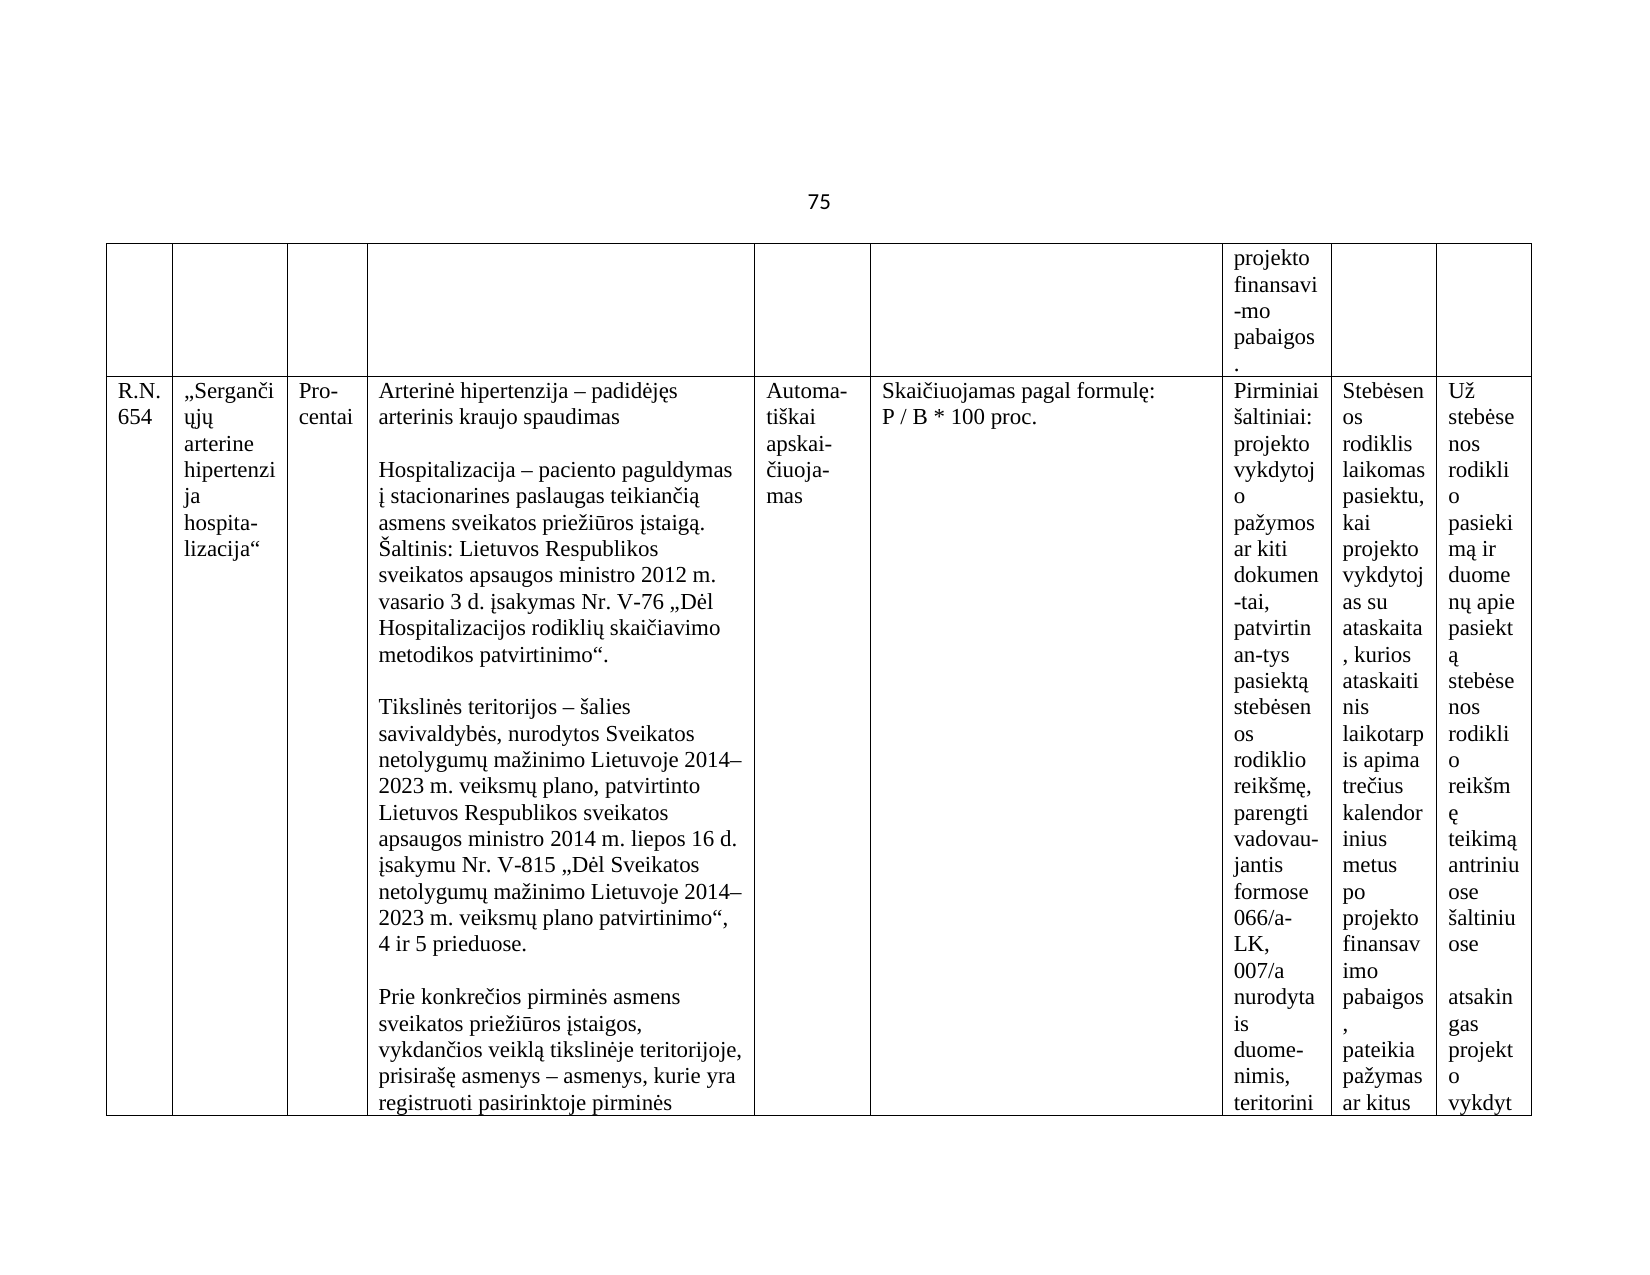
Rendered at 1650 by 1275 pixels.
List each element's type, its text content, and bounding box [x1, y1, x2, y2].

table_cell Už stebėsenos rodiklio pasiekimą ir duomenų apie pasiektą stebėsenos rodiklio reikšmę teikimą antriniuose šaltiniuose atsakingas projekto vykdyt [1437, 377, 1531, 1115]
table_cell [368, 244, 754, 376]
table_cell projekto finansavi-mo pabaigos. [1223, 244, 1331, 376]
table_cell [173, 244, 287, 376]
table_cell Pirminiai šaltiniai: projekto vykdytojo pažymos ar kiti dokumen-tai, patvirtinan-tys pasiektą stebėsenos rodiklio reikšmę, parengti vadovau-jantis formose 066/a-LK, 007/a nurodytais duome-nimis, teritorini [1223, 377, 1331, 1115]
table_cell [1437, 244, 1531, 376]
table_cell [288, 244, 367, 376]
table_cell [107, 244, 172, 376]
table_cell [1332, 244, 1436, 376]
table_cell Arterinė hipertenzija – padidėjęs arterinis kraujo spaudimas Hospitalizacija – paciento paguldymas į stacionarines paslaugas teikiančią asmens sveikatos priežiūros įstaigą. Šaltinis: Lietuvos Respublikos sveikatos apsaugos ministro 2012 m. vasario 3 d. įsakymas Nr. V-76 „Dėl Hospitalizacijos rodiklių skaičiavimo metodikos patvirtinimo“. Tikslinės teritorijos – šalies savivaldybės, nurodytos Sveikatos netolygumų mažinimo Lietuvoje 2014–2023 m. veiksmų plano, patvirtinto Lietuvos Respublikos sveikatos apsaugos ministro 2014 m. liepos 16 d. įsakymu Nr. V-815 „Dėl Sveikatos netolygumų mažinimo Lietuvoje 2014–2023 m. veiksmų plano patvirtinimo“, 4 ir 5 prieduose. Prie konkrečios pirminės asmens sveikatos priežiūros įstaigos, vykdančios veiklą tikslinėje teritorijoje, prisirašę asmenys – asmenys, kurie yra registruoti pasirinktoje pirminės [368, 377, 754, 1115]
table_cell R.N.654 [107, 377, 172, 1115]
table_cell Skaičiuojamas pagal formulę: P / B * 100 proc. [871, 377, 1222, 1115]
table_cell [755, 244, 870, 376]
table_cell Automa-tiškai apskai-čiuoja-mas [755, 377, 870, 1115]
table_cell Pro-centai [288, 377, 367, 1115]
table_cell „Sergančiųjų arterine hipertenzija hospita-lizacija“ [173, 377, 287, 1115]
table_cell [871, 244, 1222, 376]
table_cell Stebėsenos rodiklis laikomas pasiektu, kai projekto vykdytojas su ataskaita, kurios ataskaitinis laikotarpis apima trečius kalendorinius metus po projekto finansavimo pabaigos, pateikia pažymas ar kitus [1332, 377, 1436, 1115]
